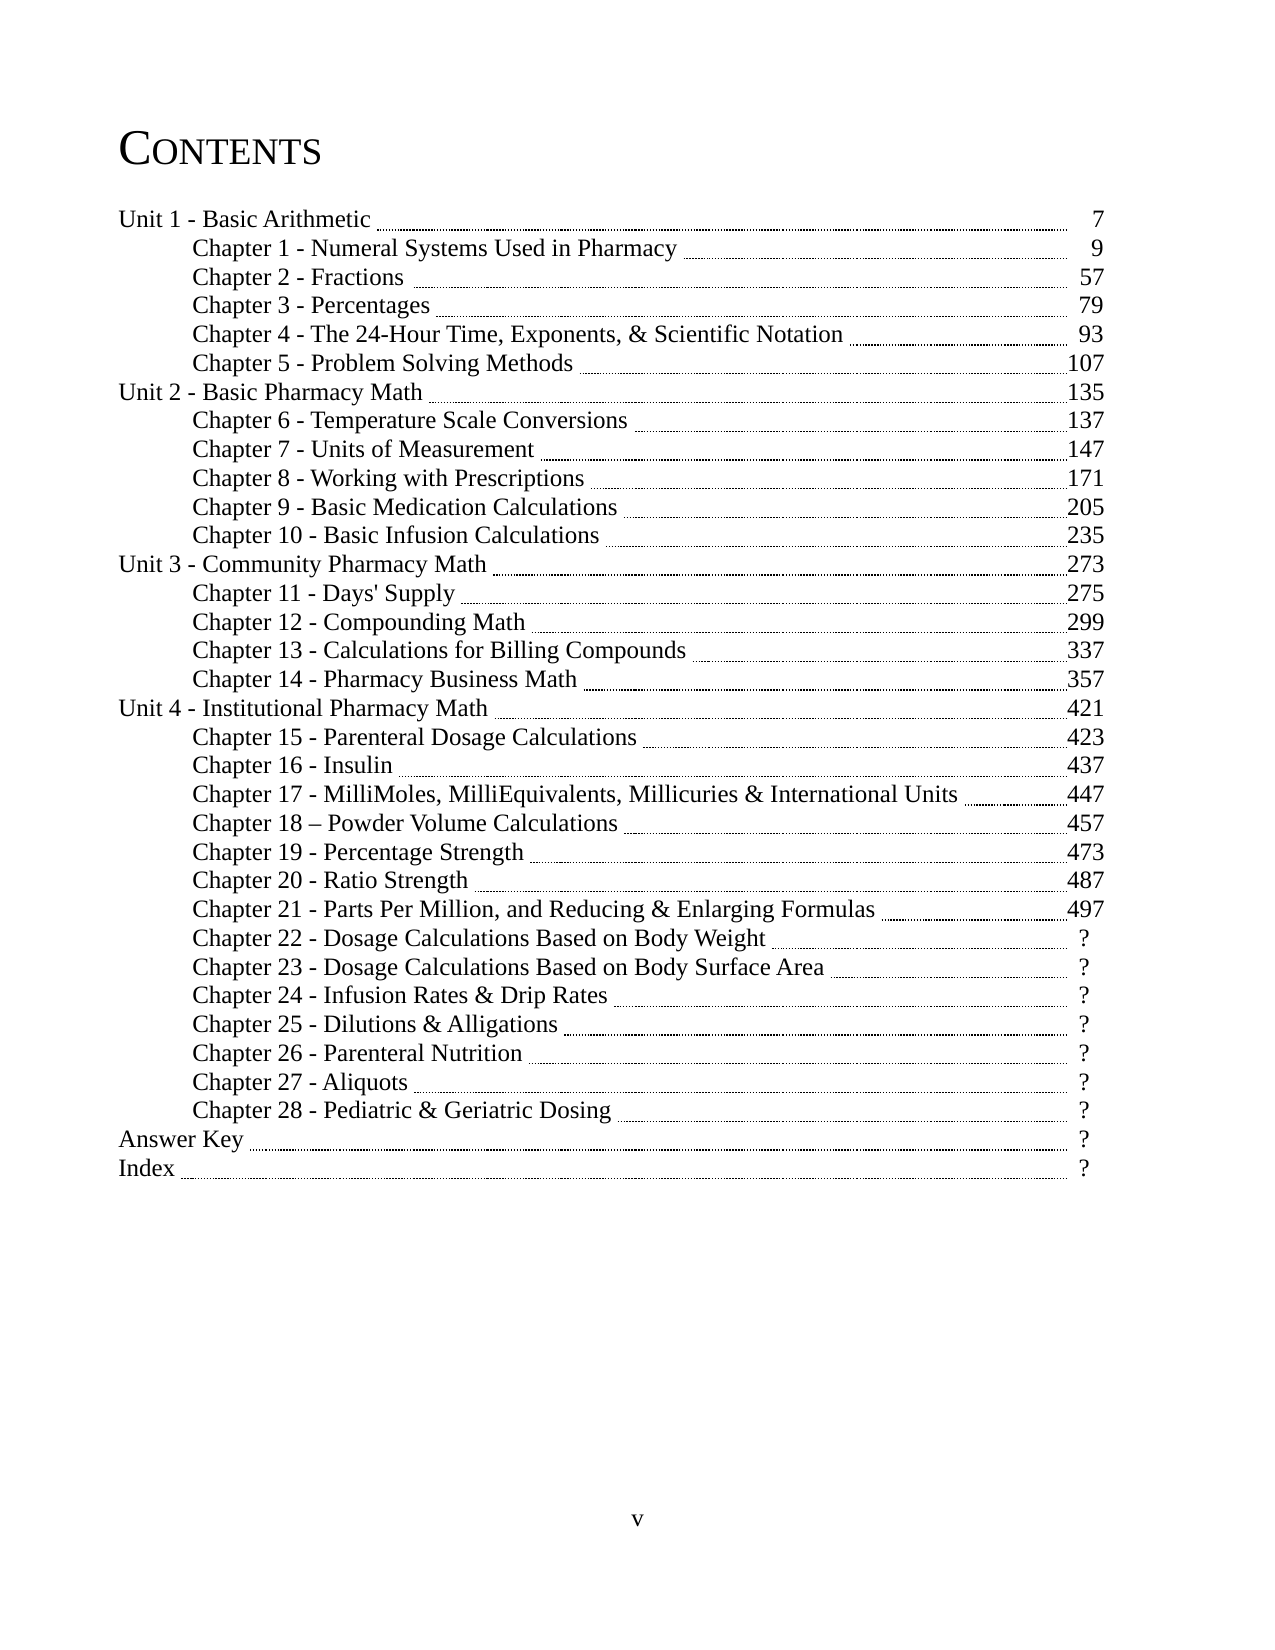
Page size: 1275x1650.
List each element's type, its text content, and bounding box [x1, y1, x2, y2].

text Chapter 11 - Days' Supply 275 [118, 578, 1157, 607]
text Chapter 22 - Dosage Calculations Based on Body Weight ? [118, 923, 1157, 952]
text Chapter 9 - Basic Medication Calculations 205 [118, 492, 1157, 521]
text Chapter 25 - Dilutions & Alligations ? [118, 1009, 1157, 1038]
text Chapter 1 - Numeral Systems Used in Pharmacy 9 [118, 233, 1157, 262]
text Chapter 20 - Ratio Strength 487 [118, 866, 1157, 894]
text Chapter 19 - Percentage Strength 473 [118, 837, 1157, 866]
text Chapter 24 - Infusion Rates & Drip Rates ? [118, 981, 1157, 1009]
text Answer Key ? [118, 1124, 1157, 1153]
text Chapter 7 - Units of Measurement 147 [118, 434, 1157, 463]
text Chapter 18 – Powder Volume Calculations 457 [118, 808, 1157, 837]
text Unit 2 - Basic Pharmacy Math 135 [118, 377, 1157, 406]
text Chapter 21 - Parts Per Million, and Reducing & Enlarging Formulas 497 [118, 894, 1157, 923]
text Chapter 27 - Aliquots ? [118, 1067, 1157, 1096]
text Chapter 5 - Problem Solving Methods 107 [118, 348, 1157, 377]
text Chapter 12 - Compounding Math 299 [118, 607, 1157, 636]
text Chapter 3 - Percentages 79 [118, 291, 1157, 319]
text Unit 4 - Institutional Pharmacy Math 421 [118, 693, 1157, 722]
text Chapter 14 - Pharmacy Business Math 357 [118, 664, 1157, 693]
text Chapter 13 - Calculations for Billing Compounds 337 [118, 636, 1157, 664]
text Unit 1 - Basic Arithmetic 7 [118, 204, 1157, 233]
text Chapter 15 - Parenteral Dosage Calculations 423 [118, 722, 1157, 751]
text Chapter 10 - Basic Infusion Calculations 235 [118, 521, 1157, 549]
text Chapter 8 - Working with Prescriptions 171 [118, 463, 1157, 492]
text Index ? [118, 1153, 1157, 1182]
text CONTENTS [118, 118, 1157, 176]
text Chapter 2 - Fractions 57 [118, 262, 1157, 291]
text Chapter 17 - MilliMoles, MilliEquivalents, Millicuries & International Units 447 [118, 779, 1157, 808]
text Chapter 23 - Dosage Calculations Based on Body Surface Area ? [118, 952, 1157, 981]
text Chapter 6 - Temperature Scale Conversions 137 [118, 406, 1157, 434]
text Unit 3 - Community Pharmacy Math 273 [118, 549, 1157, 578]
text Chapter 28 - Pediatric & Geriatric Dosing ? [118, 1096, 1157, 1124]
text Chapter 4 - The 24-Hour Time, Exponents, & Scientific Notation 93 [118, 319, 1157, 348]
text Chapter 26 - Parenteral Nutrition ? [118, 1038, 1157, 1067]
text Chapter 16 - Insulin 437 [118, 751, 1157, 779]
